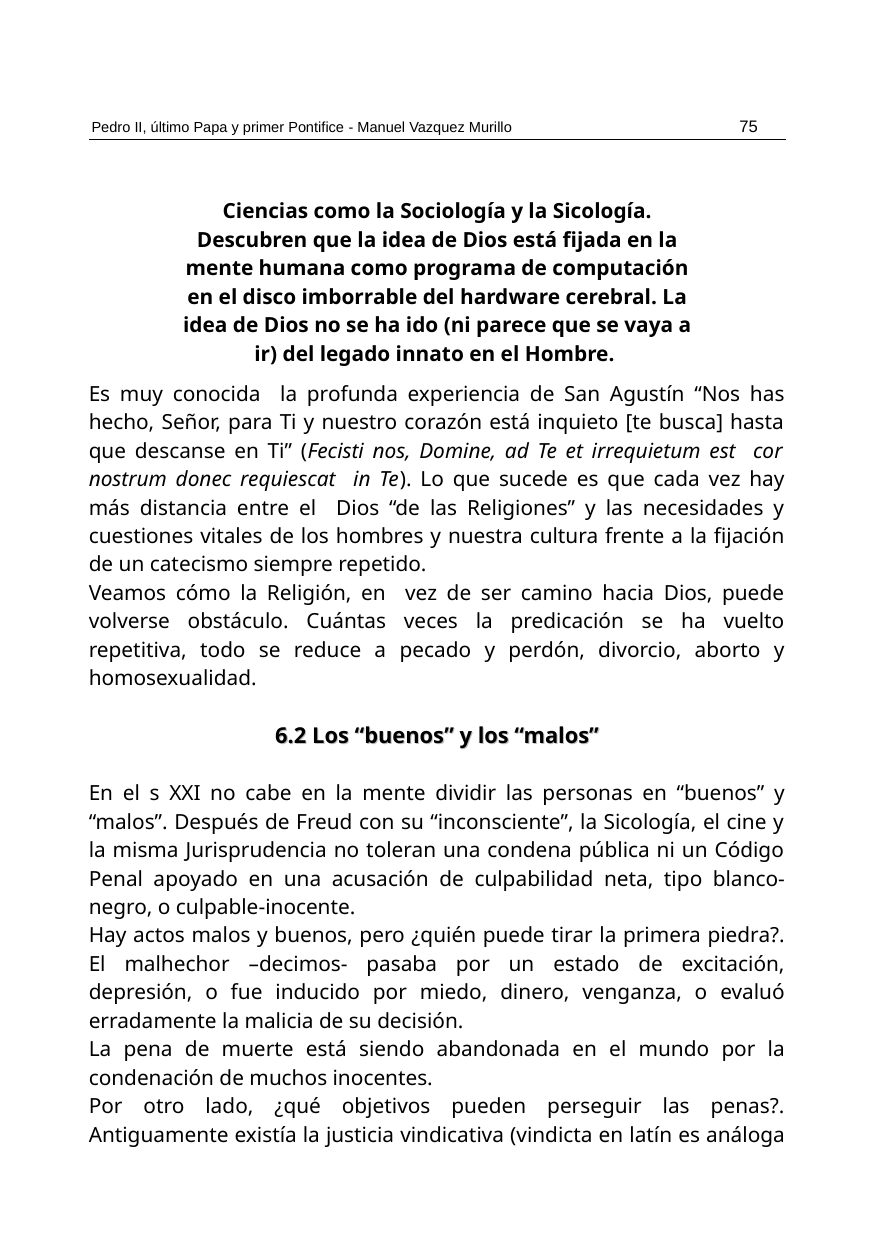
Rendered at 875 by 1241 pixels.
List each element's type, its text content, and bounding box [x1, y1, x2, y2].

subtitle Ciencias como la Sociología y la Sicología. Descubren que la idea de Dios está fijada en la mente humana como programa de computación en el disco imborrable del hardware cerebral. La idea de Dios no se ha ido (ni parece que se vaya a ir) del legado innato en el Hombre. [177, 197, 697, 367]
text Veamos cómo la Religión, en vez de ser camino hacia Dios, puede volverse obstáculo. Cuántas veces la predicación se ha vuelto repetitiva, todo se reduce a pecado y perdón, divorcio, aborto y homosexualidad. [88, 578, 786, 692]
text Es muy conocida la profunda experiencia de San Agustín “Nos has hecho, Señor, para Ti y nuestro corazón está inquieto [te busca] hasta que descanse en Ti” (Fecisti nos, Domine, ad Te et irrequietum est cor nostrum donec requiescat in Te). Lo que sucede es que cada vez hay más distancia entre el Dios “de las Religiones” y las necesidades y cuestiones vitales de los hombres y nuestra cultura frente a la fijación de un catecismo siempre repetido. [88, 379, 786, 578]
text En el s XXI no cabe en la mente dividir las personas en “buenos” y “malos”. Después de Freud con su “inconsciente”, la Sicología, el cine y la misma Jurisprudencia no toleran una condena pública ni un Código Penal apoyado en una acusación de culpabilidad neta, tipo blanco-negro, o culpable-inocente. [88, 778, 786, 921]
text Hay actos malos y buenos, pero ¿quién puede tirar la primera piedra?. El malhechor –decimos- pasaba por un estado de excitación, depresión, o fue inducido por miedo, dinero, venganza, o evaluó erradamente la malicia de su decisión. [88, 921, 786, 1034]
text La pena de muerte está siendo abandonada en el mundo por la condenación de muchos inocentes. [88, 1034, 786, 1091]
text Por otro lado, ¿qué objetivos pueden perseguir las penas?. Antiguamente existía la justicia vindicativa (vindicta en latín es análoga [88, 1091, 786, 1148]
subtitle 6.2 Los “buenos” y los “malos” [88, 720, 786, 750]
